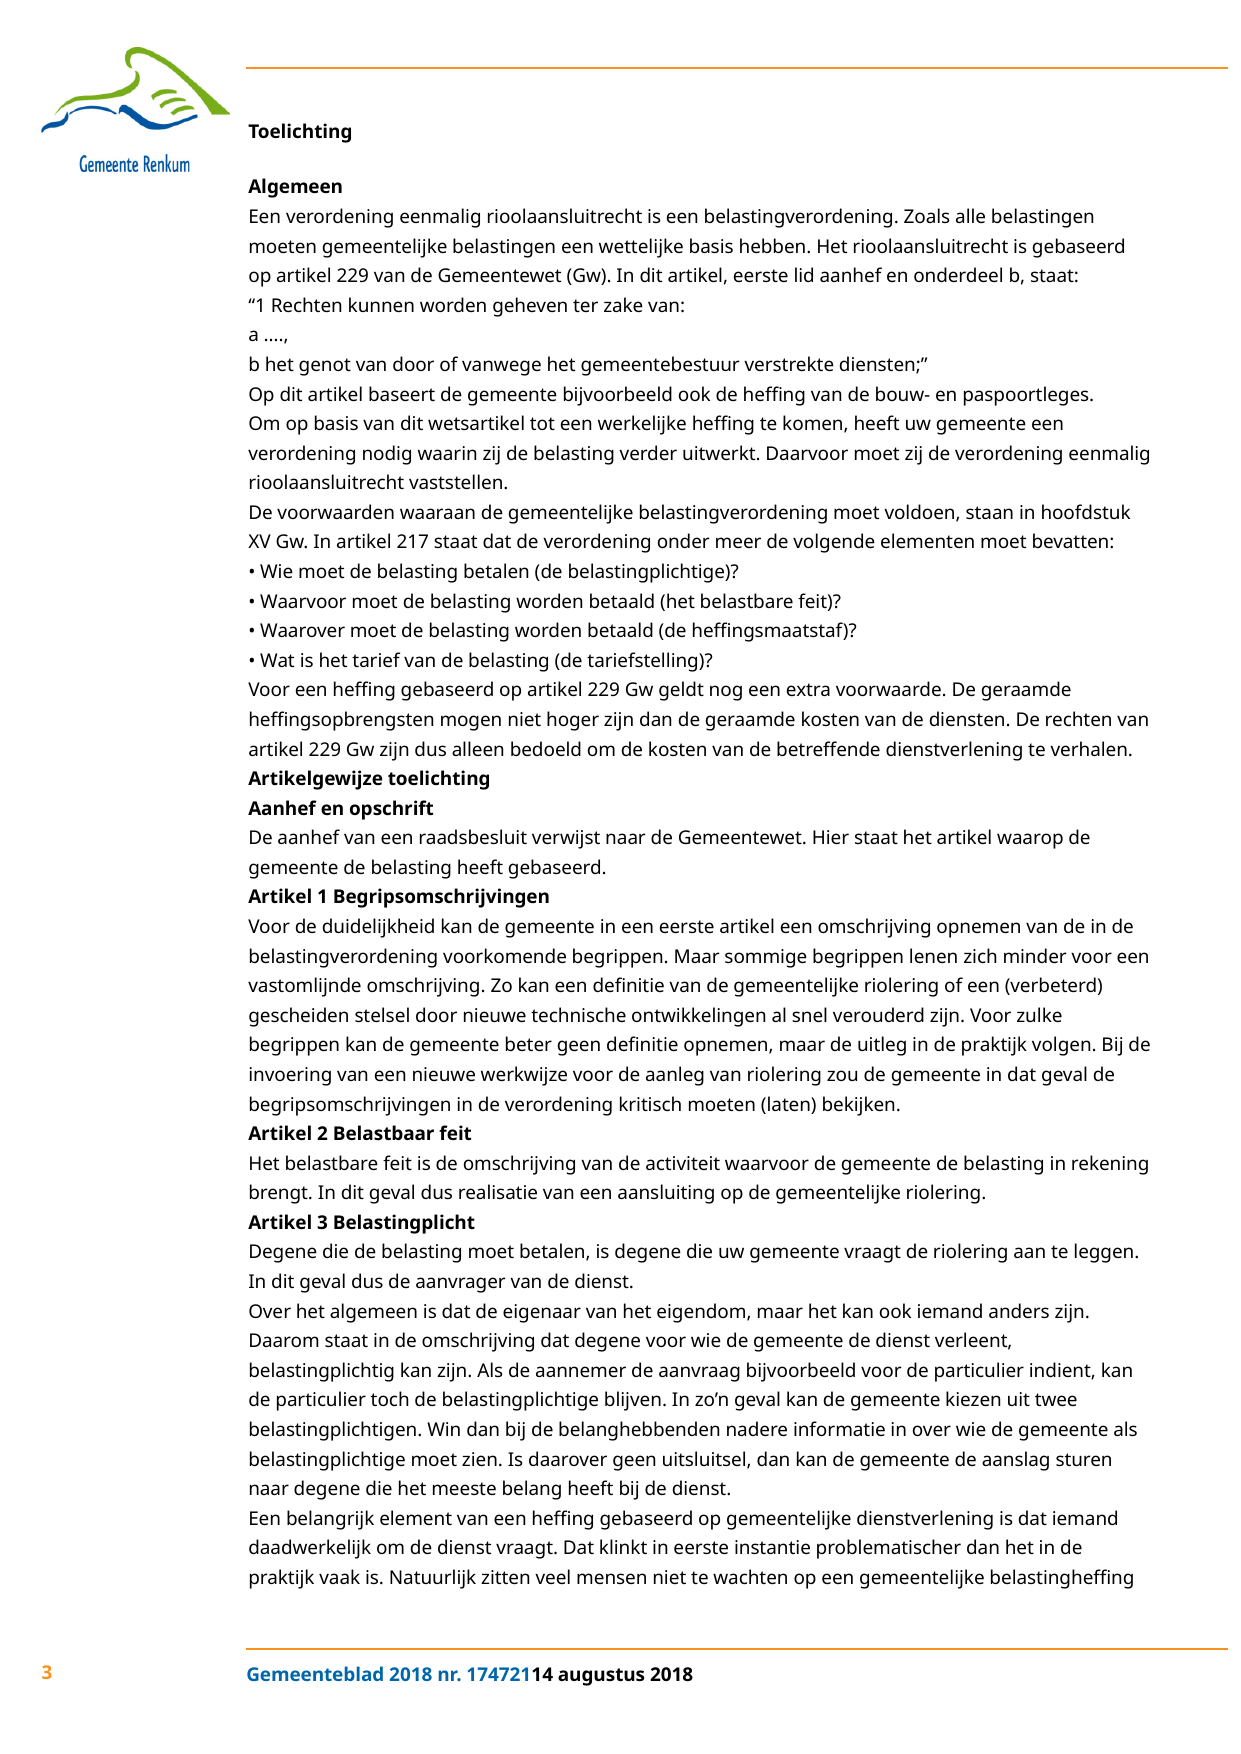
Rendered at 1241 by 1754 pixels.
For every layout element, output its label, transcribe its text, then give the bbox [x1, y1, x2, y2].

text Een belangrijk element van een heffing gebaseerd op gemeentelijke dienstverlening is dat iemand daadwerkelijk om de dienst vraagt. Dat klinkt in eerste instantie problematischer dan het in de praktijk vaak is. Natuurlijk zitten veel mensen niet te wachten op een gemeentelijke belastingheffing [248, 1505, 1152, 1590]
text Artikelgewijze toelichting [248, 765, 1152, 791]
text Op dit artikel baseert de gemeente bijvoorbeeld ook de heffing van de bouw- en paspoortleges. [248, 381, 1152, 407]
text Een verordening eenmalig rioolaansluitrecht is een belastingverordening. Zoals alle belastingen moeten gemeentelijke belastingen een wettelijke basis hebben. Het rioolaansluitrecht is gebaseerd op artikel 229 van de Gemeentewet (Gw). In dit artikel, eerste lid aanhef en onderdeel b, staat: [248, 203, 1152, 288]
text Het belastbare feit is de omschrijving van de activiteit waarvoor de gemeente de belasting in rekening brengt. In dit geval dus realisatie van een aansluiting op de gemeentelijke riolering. [248, 1150, 1152, 1205]
picture [41, 47, 231, 172]
text b het genot van door of vanwege het gemeentebestuur verstrekte diensten;” [248, 351, 1152, 377]
text Artikel 3 Belastingplicht [248, 1209, 1152, 1235]
text Algemeen [248, 174, 1152, 199]
text • Wat is het tarief van de belasting (de tariefstelling)? [248, 647, 1152, 673]
text Toelichting [248, 116, 1152, 144]
text De aanhef van een raadsbesluit verwijst naar de Gemeentewet. Hier staat het artikel waarop de gemeente de belasting heeft gebaseerd. [248, 824, 1152, 880]
text Artikel 2 Belastbaar feit [248, 1120, 1152, 1146]
text • Waarvoor moet de belasting worden betaald (het belastbare feit)? [248, 588, 1152, 614]
text Voor een heffing gebaseerd op artikel 229 Gw geldt nog een extra voorwaarde. De geraamde heffingsopbrengsten mogen niet hoger zijn dan de geraamde kosten van de diensten. De rechten van artikel 229 Gw zijn dus alleen bedoeld om de kosten van de betreffende dienstverlening te verhalen. [248, 677, 1152, 762]
text • Wie moet de belasting betalen (de belastingplichtige)? [248, 558, 1152, 584]
text Artikel 1 Begripsomschrijvingen [248, 884, 1152, 909]
text • Waarover moet de belasting worden betaald (de heffingsmaatstaf)? [248, 617, 1152, 643]
text a …., [248, 322, 1152, 347]
text Over het algemeen is dat de eigenaar van het eigendom, maar het kan ook iemand anders zijn. Daarom staat in de omschrijving dat degene voor wie de gemeente de dienst verleent, belastingplichtig kan zijn. Als de aannemer de aanvraag bijvoorbeeld voor de particulier indient, kan de particulier toch de belastingplichtige blijven. In zo’n geval kan de gemeente kiezen uit twee belastingplichtigen. Win dan bij de belanghebbenden nadere informatie in over wie de gemeente als belastingplichtige moet zien. Is daarover geen uitsluitsel, dan kan de gemeente de aanslag sturen naar degene die het meeste belang heeft bij de dienst. [248, 1298, 1152, 1501]
text Degene die de belasting moet betalen, is degene die uw gemeente vraagt de riolering aan te leggen. In dit geval dus de aanvrager van de dienst. [248, 1239, 1152, 1294]
text Aanhef en opschrift [248, 795, 1152, 821]
text De voorwaarden waaraan de gemeentelijke belastingverordening moet voldoen, staan in hoofdstuk XV Gw. In artikel 217 staat dat de verordening onder meer de volgende elementen moet bevatten: [248, 499, 1152, 554]
text Voor de duidelijkheid kan de gemeente in een eerste artikel een omschrijving opnemen van de in de belastingverordening voorkomende begrippen. Maar sommige begrippen lenen zich minder voor een vastomlijnde omschrijving. Zo kan een definitie van de gemeentelijke riolering of een (verbeterd) gescheiden stelsel door nieuwe technische ontwikkelingen al snel verouderd zijn. Voor zulke begrippen kan de gemeente beter geen definitie opnemen, maar de uitleg in de praktijk volgen. Bij de invoering van een nieuwe werkwijze voor de aanleg van riolering zou de gemeente in dat geval de begripsomschrijvingen in de verordening kritisch moeten (laten) bekijken. [248, 913, 1152, 1117]
text Om op basis van dit wetsartikel tot een werkelijke heffing te komen, heeft uw gemeente een verordening nodig waarin zij de belasting verder uitwerkt. Daarvoor moet zij de verordening eenmalig rioolaansluitrecht vaststellen. [248, 410, 1152, 495]
text “1 Rechten kunnen worden geheven ter zake van: [248, 292, 1152, 318]
